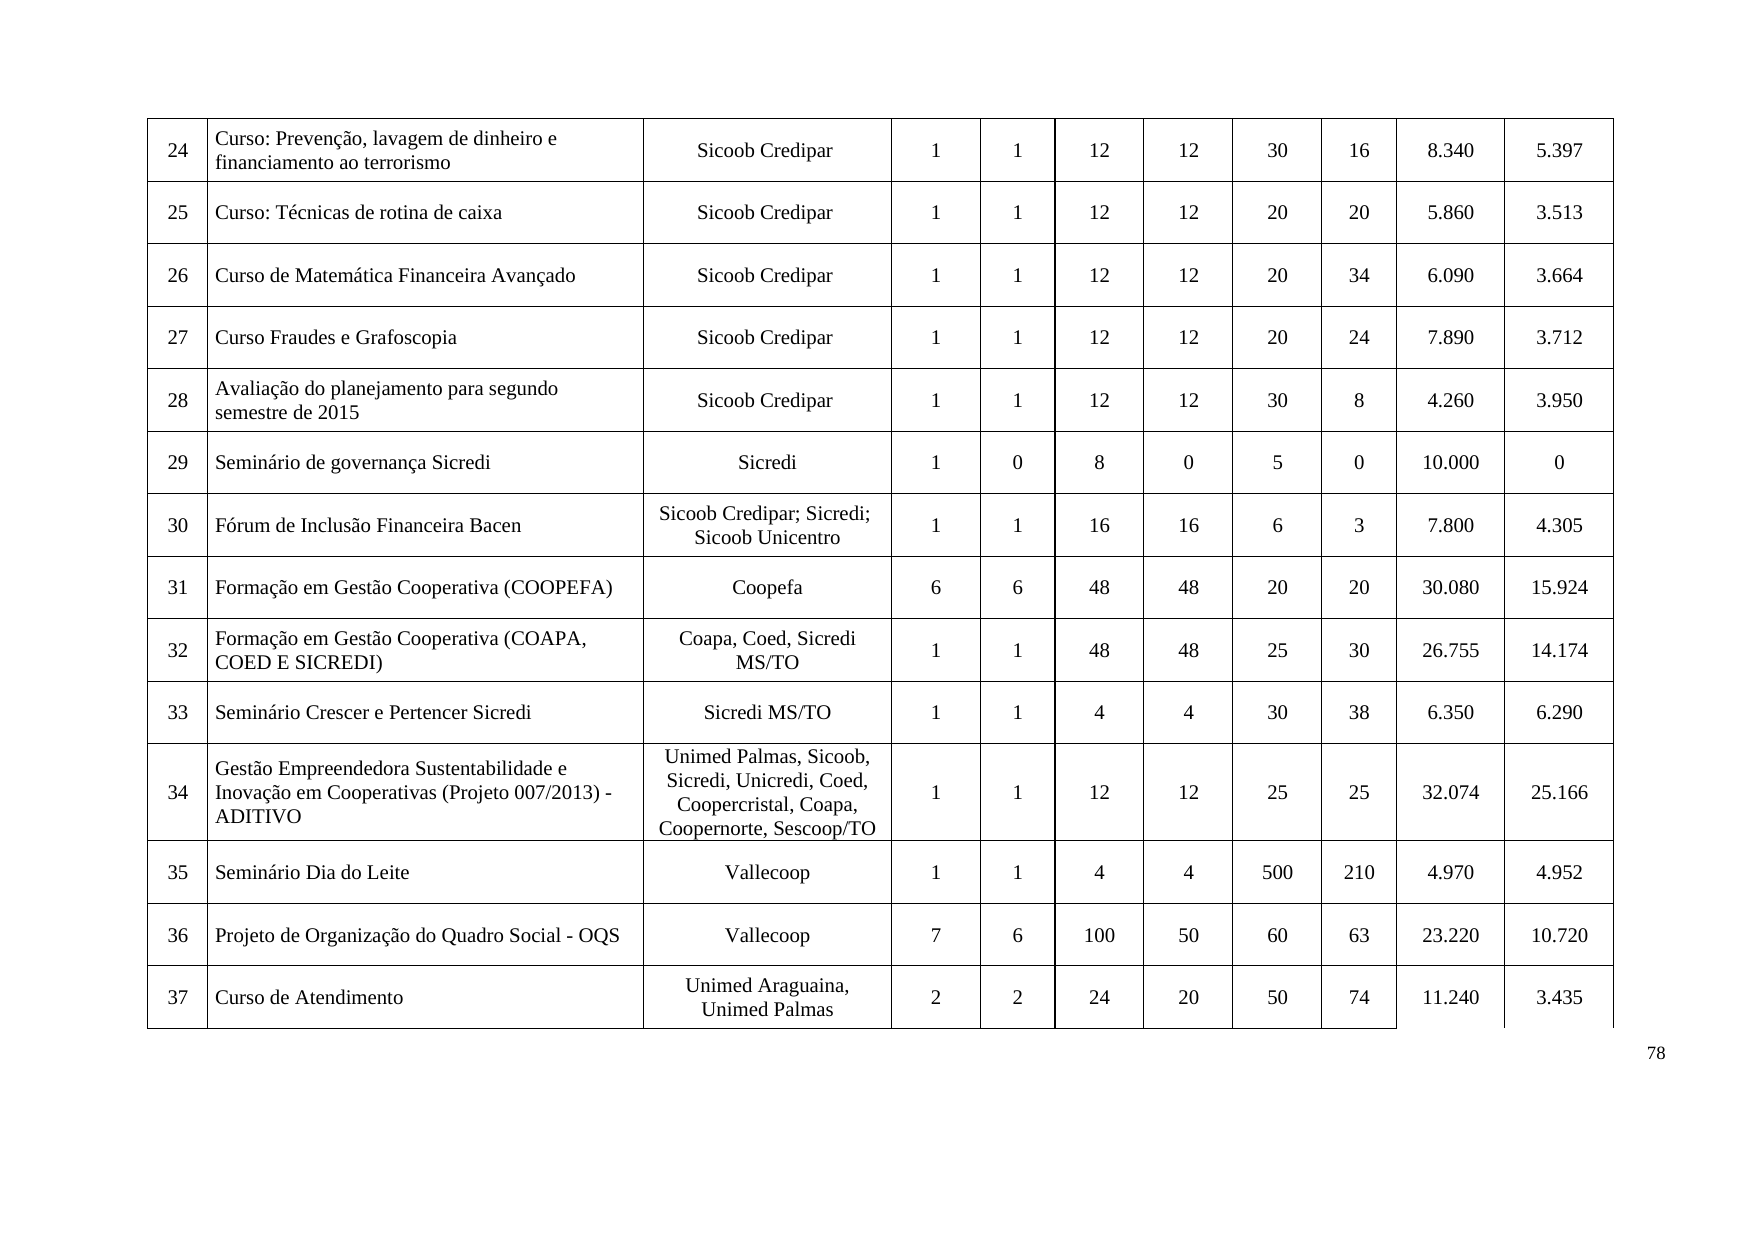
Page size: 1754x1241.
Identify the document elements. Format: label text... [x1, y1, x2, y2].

table_cell 32.074 [1397, 744, 1504, 840]
table_cell Sicoob Credipar [644, 244, 891, 306]
table_cell 24 [148, 119, 207, 181]
table_cell 2 [892, 966, 980, 1028]
table_cell Curso: Técnicas de rotina de caixa [208, 182, 643, 243]
table_cell 3 [1322, 494, 1396, 556]
table_cell 48 [1056, 557, 1143, 618]
table_cell 4.952 [1505, 841, 1613, 903]
table_cell 16 [1144, 494, 1232, 556]
table_cell 10.000 [1397, 432, 1504, 493]
table_cell 8.340 [1397, 119, 1504, 181]
table_cell 4.260 [1397, 369, 1504, 431]
table_cell Fórum de Inclusão Financeira Bacen [208, 494, 643, 556]
table_cell 8 [1322, 369, 1396, 431]
table_cell 35 [148, 841, 207, 903]
table_cell 25 [1233, 744, 1321, 840]
table_cell 48 [1144, 619, 1232, 681]
table_cell 1 [892, 369, 980, 431]
table_cell 15.924 [1505, 557, 1613, 618]
table_cell 1 [892, 432, 980, 493]
table_cell 50 [1144, 904, 1232, 965]
table_cell 1 [981, 369, 1054, 431]
table_cell 10.720 [1505, 904, 1613, 965]
table_cell Gestão Empreendedora Sustentabilidade e Inovação em Cooperativas (Projeto 007/2013) - ADITIVO [208, 744, 643, 840]
table_cell 12 [1144, 307, 1232, 368]
table_cell Sicoob Credipar [644, 182, 891, 243]
table_cell 34 [1322, 244, 1396, 306]
table_cell 20 [1322, 182, 1396, 243]
table_cell 5.397 [1505, 119, 1613, 181]
table_cell 12 [1144, 119, 1232, 181]
table_cell Curso de Atendimento [208, 966, 643, 1028]
table_cell Unimed Palmas, Sicoob, Sicredi, Unicredi, Coed, Coopercristal, Coapa, Coopernorte, Sescoop/TO [644, 744, 891, 840]
table_cell 12 [1144, 244, 1232, 306]
table_cell Vallecoop [644, 904, 891, 965]
table_cell 74 [1322, 966, 1396, 1028]
table_cell 4.970 [1397, 841, 1504, 903]
table_cell 12 [1056, 182, 1143, 243]
table_cell Sicoob Credipar [644, 119, 891, 181]
table_cell 3.712 [1505, 307, 1613, 368]
table_cell 4 [1056, 841, 1143, 903]
table_cell 16 [1322, 119, 1396, 181]
table_cell 31 [148, 557, 207, 618]
table_cell 7.800 [1397, 494, 1504, 556]
table_cell Sicoob Credipar [644, 307, 891, 368]
table_cell 3.513 [1505, 182, 1613, 243]
table_cell Curso: Prevenção, lavagem de dinheiro e financiamento ao terrorismo [208, 119, 643, 181]
table_cell 6 [1233, 494, 1321, 556]
table_cell 210 [1322, 841, 1396, 903]
table_cell 38 [1322, 682, 1396, 743]
table_cell 12 [1144, 182, 1232, 243]
table_cell 3.664 [1505, 244, 1613, 306]
table_cell 100 [1056, 904, 1143, 965]
table_cell 1 [981, 841, 1054, 903]
table_cell Curso de Matemática Financeira Avançado [208, 244, 643, 306]
table_cell 1 [981, 307, 1054, 368]
table_cell 6.090 [1397, 244, 1504, 306]
table_cell 29 [148, 432, 207, 493]
table_cell 1 [892, 841, 980, 903]
table_cell 7.890 [1397, 307, 1504, 368]
table_cell 12 [1056, 244, 1143, 306]
table_cell 12 [1056, 744, 1143, 840]
table_cell Seminário Crescer e Pertencer Sicredi [208, 682, 643, 743]
table_cell 12 [1144, 369, 1232, 431]
table_cell 4 [1056, 682, 1143, 743]
table_cell 30.080 [1397, 557, 1504, 618]
table_cell 24 [1322, 307, 1396, 368]
table_cell 16 [1056, 494, 1143, 556]
table_cell 30 [148, 494, 207, 556]
table_cell 25 [1322, 744, 1396, 840]
table_cell 30 [1233, 682, 1321, 743]
table_cell 1 [892, 244, 980, 306]
table_cell 20 [1233, 182, 1321, 243]
table_cell 0 [1322, 432, 1396, 493]
table_cell 1 [981, 244, 1054, 306]
table_cell 1 [981, 619, 1054, 681]
table_cell 48 [1144, 557, 1232, 618]
table_cell 36 [148, 904, 207, 965]
table_cell Unimed Araguaina, Unimed Palmas [644, 966, 891, 1028]
table_cell 30 [1322, 619, 1396, 681]
table_cell 23.220 [1397, 904, 1504, 965]
table_cell Formação em Gestão Cooperativa (COAPA, COED E SICREDI) [208, 619, 643, 681]
table_cell 20 [1322, 557, 1396, 618]
table_cell 6.350 [1397, 682, 1504, 743]
table_cell 12 [1144, 744, 1232, 840]
table_cell 20 [1233, 307, 1321, 368]
table_cell Formação em Gestão Cooperativa (COOPEFA) [208, 557, 643, 618]
table_cell 1 [892, 494, 980, 556]
table_cell 25 [1233, 619, 1321, 681]
table_cell 37 [148, 966, 207, 1028]
table_cell 24 [1056, 966, 1143, 1028]
table_cell Sicredi [644, 432, 891, 493]
table_cell Vallecoop [644, 841, 891, 903]
table_cell Seminário Dia do Leite [208, 841, 643, 903]
table_cell 500 [1233, 841, 1321, 903]
table_cell 25.166 [1505, 744, 1613, 840]
table_cell 48 [1056, 619, 1143, 681]
table_cell 5 [1233, 432, 1321, 493]
table_cell 50 [1233, 966, 1321, 1028]
table_cell 1 [981, 182, 1054, 243]
table_cell 1 [892, 119, 980, 181]
table_cell 12 [1056, 119, 1143, 181]
table_cell 1 [981, 682, 1054, 743]
table_cell 12 [1056, 369, 1143, 431]
table_cell 60 [1233, 904, 1321, 965]
table_cell 4.305 [1505, 494, 1613, 556]
table_cell 11.240 [1397, 966, 1504, 1028]
table_cell 4 [1144, 841, 1232, 903]
table_cell 6 [892, 557, 980, 618]
table_cell Seminário de governança Sicredi [208, 432, 643, 493]
table_cell 7 [892, 904, 980, 965]
table_cell 1 [981, 119, 1054, 181]
table_cell 12 [1056, 307, 1143, 368]
table_cell Projeto de Organização do Quadro Social - OQS [208, 904, 643, 965]
table_cell 1 [892, 182, 980, 243]
table_cell 20 [1233, 557, 1321, 618]
table_cell 3.435 [1505, 966, 1613, 1028]
table_cell 63 [1322, 904, 1396, 965]
table_cell Coopefa [644, 557, 891, 618]
table_cell Sicredi MS/TO [644, 682, 891, 743]
table_cell 20 [1233, 244, 1321, 306]
table_cell 4 [1144, 682, 1232, 743]
table_cell Coapa, Coed, Sicredi MS/TO [644, 619, 891, 681]
table_cell 30 [1233, 119, 1321, 181]
table_cell 1 [981, 744, 1054, 840]
table_cell 6 [981, 904, 1054, 965]
table_cell Sicoob Credipar; Sicredi; Sicoob Unicentro [644, 494, 891, 556]
table_cell 1 [892, 307, 980, 368]
table_cell 14.174 [1505, 619, 1613, 681]
table_cell 32 [148, 619, 207, 681]
table_cell 0 [1505, 432, 1613, 493]
table_cell 2 [981, 966, 1054, 1028]
table_cell 26 [148, 244, 207, 306]
table_cell 5.860 [1397, 182, 1504, 243]
table_cell 28 [148, 369, 207, 431]
table_cell 26.755 [1397, 619, 1504, 681]
table_cell 34 [148, 744, 207, 840]
table_cell 1 [892, 682, 980, 743]
table_cell 8 [1056, 432, 1143, 493]
table_cell 3.950 [1505, 369, 1613, 431]
table_cell 30 [1233, 369, 1321, 431]
table_cell 6 [981, 557, 1054, 618]
table_cell 25 [148, 182, 207, 243]
table_cell 1 [892, 744, 980, 840]
table_cell Avaliação do planejamento para segundo semestre de 2015 [208, 369, 643, 431]
table_cell 27 [148, 307, 207, 368]
table_cell 33 [148, 682, 207, 743]
table_cell 20 [1144, 966, 1232, 1028]
table_cell 1 [892, 619, 980, 681]
table_cell Sicoob Credipar [644, 369, 891, 431]
table_cell 1 [981, 494, 1054, 556]
table_cell 6.290 [1505, 682, 1613, 743]
table_cell 0 [981, 432, 1054, 493]
table_cell Curso Fraudes e Grafoscopia [208, 307, 643, 368]
table_cell 0 [1144, 432, 1232, 493]
